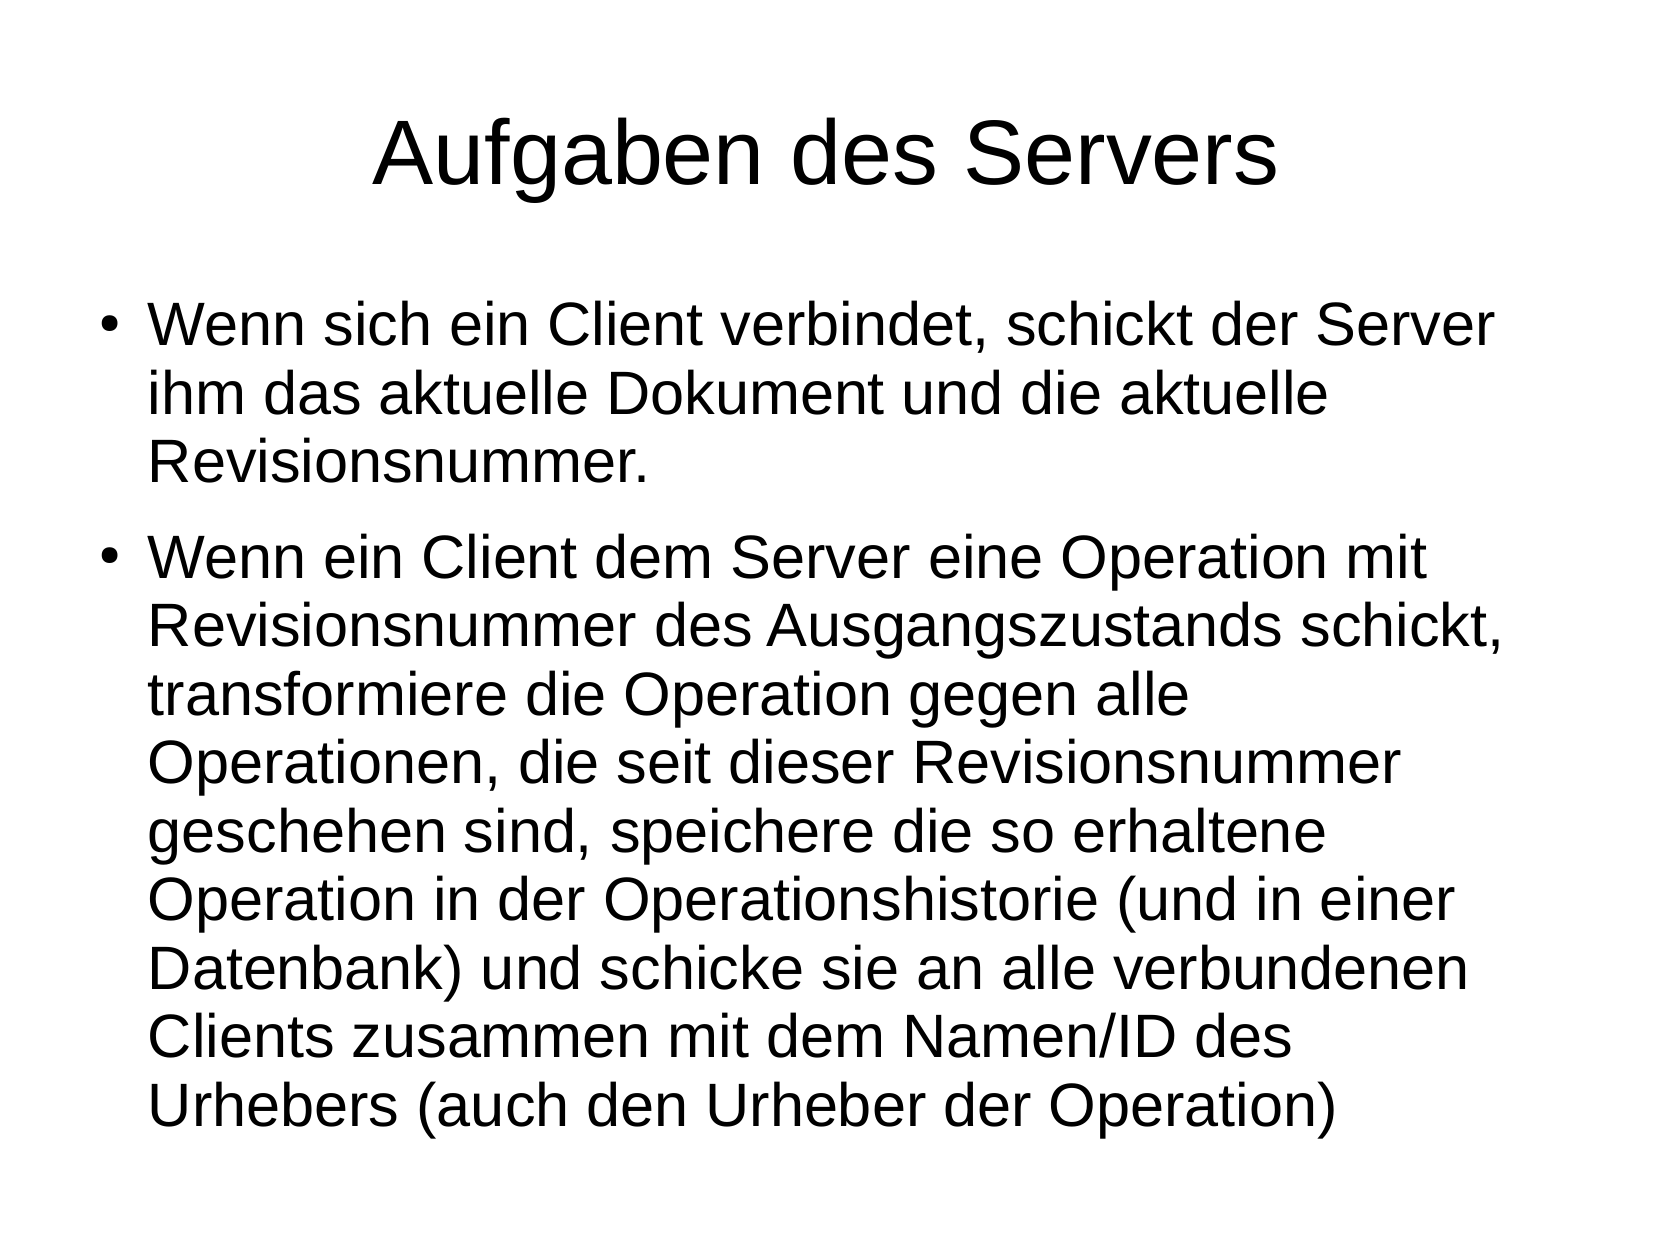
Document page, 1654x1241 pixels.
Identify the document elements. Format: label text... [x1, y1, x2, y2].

title Aufgaben des Servers [82, 49, 1571, 257]
list Wenn sich ein Client verbindet, schickt der Server ihm das aktuelle Dokument und die aktuelle Revisionsnummer. Wenn ein Client dem Server eine Operation mit Revisionsnummer des Ausgangszustands schickt, transformiere die Operation gegen alle Operationen, die seit dieser Revisionsnummer geschehen sind, speichere die so erhaltene Operation in der Operationshistorie (und in einer Datenbank) und schicke sie an alle verbundenen Clients zusammen mit dem Namen/ID des Urhebers (auch den Urheber der Operation) [82, 290, 1538, 1156]
